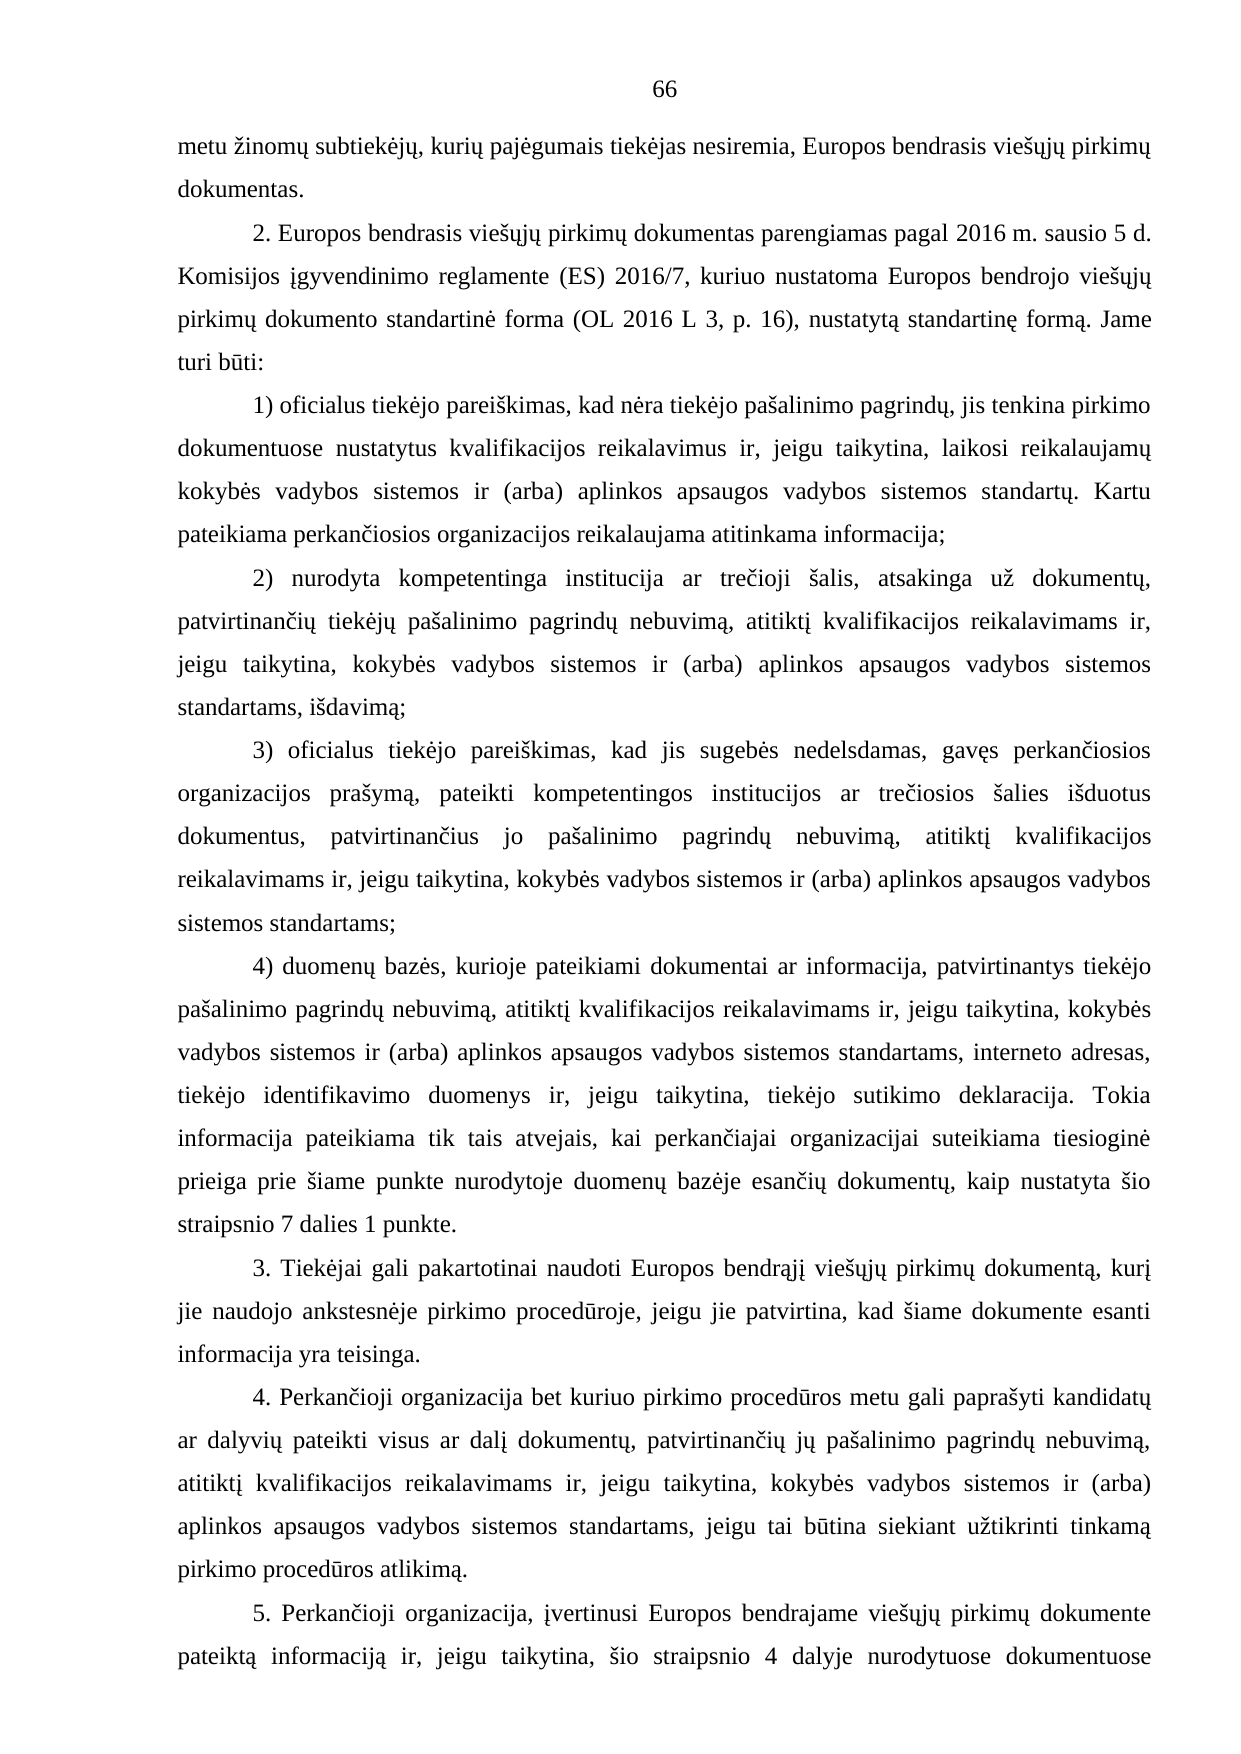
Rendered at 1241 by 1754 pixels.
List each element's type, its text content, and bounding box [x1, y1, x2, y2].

text 3) oficialus tiekėjo pareiškimas, kad jis sugebės nedelsdamas, gavęs perkančiosios organizacijos prašymą, pateikti kompetentingos institucijos ar trečiosios šalies išduotus dokumentus, patvirtinančius jo pašalinimo pagrindų nebuvimą, atitiktį kvalifikacijos reikalavimams ir, jeigu taikytina, kokybės vadybos sistemos ir (arba) aplinkos apsaugos vadybos sistemos standartams; [177, 735, 1152, 936]
text metu žinomų subtiekėjų, kurių pajėgumais tiekėjas nesiremia, Europos bendrasis viešųjų pirkimų dokumentas. [177, 131, 1152, 203]
text 4. Perkančioji organizacija bet kuriuo pirkimo procedūros metu gali paprašyti kandidatų ar dalyvių pateikti visus ar dalį dokumentų, patvirtinančių jų pašalinimo pagrindų nebuvimą, atitiktį kvalifikacijos reikalavimams ir, jeigu taikytina, kokybės vadybos sistemos ir (arba) aplinkos apsaugos vadybos sistemos standartams, jeigu tai būtina siekiant užtikrinti tinkamą pirkimo procedūros atlikimą. [177, 1382, 1152, 1583]
text 4) duomenų bazės, kurioje pateikiami dokumentai ar informacija, patvirtinantys tiekėjo pašalinimo pagrindų nebuvimą, atitiktį kvalifikacijos reikalavimams ir, jeigu taikytina, kokybės vadybos sistemos ir (arba) aplinkos apsaugos vadybos sistemos standartams, interneto adresas, tiekėjo identifikavimo duomenys ir, jeigu taikytina, tiekėjo sutikimo deklaracija. Tokia informacija pateikiama tik tais atvejais, kai perkančiajai organizacijai suteikiama tiesioginė prieiga prie šiame punkte nurodytoje duomenų bazėje esančių dokumentų, kaip nustatyta šio straipsnio 7 dalies 1 punkte. [177, 951, 1152, 1238]
text 2) nurodyta kompetentinga institucija ar trečioji šalis, atsakinga už dokumentų, patvirtinančių tiekėjų pašalinimo pagrindų nebuvimą, atitiktį kvalifikacijos reikalavimams ir, jeigu taikytina, kokybės vadybos sistemos ir (arba) aplinkos apsaugos vadybos sistemos standartams, išdavimą; [177, 563, 1152, 721]
text 5. Perkančioji organizacija, įvertinusi Europos bendrajame viešųjų pirkimų dokumente pateiktą informaciją ir, jeigu taikytina, šio straipsnio 4 dalyje nurodytuose dokumentuose [177, 1598, 1152, 1669]
text 1) oficialus tiekėjo pareiškimas, kad nėra tiekėjo pašalinimo pagrindų, jis tenkina pirkimo dokumentuose nustatytus kvalifikacijos reikalavimus ir, jeigu taikytina, laikosi reikalaujamų kokybės vadybos sistemos ir (arba) aplinkos apsaugos vadybos sistemos standartų. Kartu pateikiama perkančiosios organizacijos reikalaujama atitinkama informacija; [177, 390, 1152, 548]
text 2. Europos bendrasis viešųjų pirkimų dokumentas parengiamas pagal 2016 m. sausio 5 d. Komisijos įgyvendinimo reglamente (ES) 2016/7, kuriuo nustatoma Europos bendrojo viešųjų pirkimų dokumento standartinė forma (OL 2016 L 3, p. 16), nustatytą standartinę formą. Jame turi būti: [177, 218, 1152, 376]
text 3. Tiekėjai gali pakartotinai naudoti Europos bendrąjį viešųjų pirkimų dokumentą, kurį jie naudojo ankstesnėje pirkimo procedūroje, jeigu jie patvirtina, kad šiame dokumente esanti informacija yra teisinga. [177, 1253, 1152, 1368]
